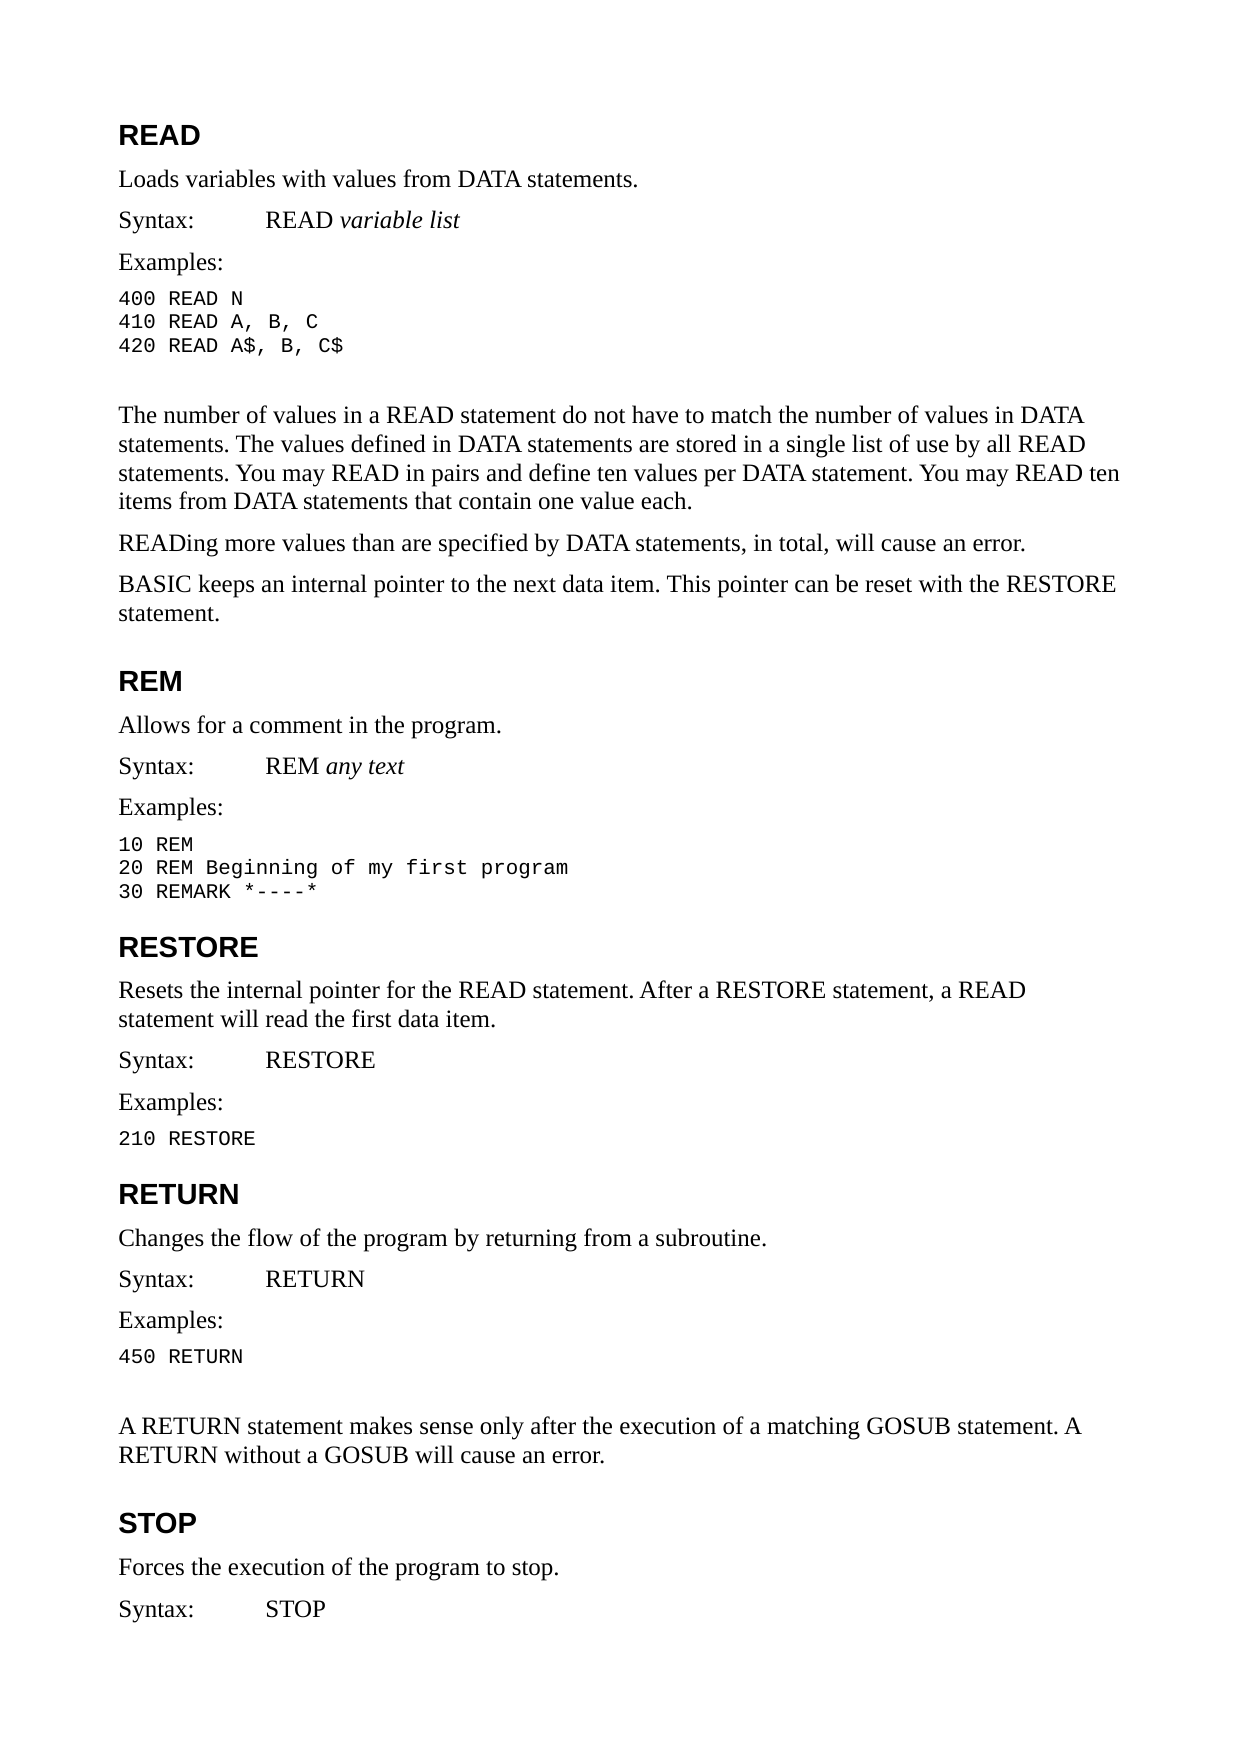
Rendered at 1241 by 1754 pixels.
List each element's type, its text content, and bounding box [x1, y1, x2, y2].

text Syntax: STOP [118, 1594, 1122, 1622]
text Syntax: REM any text [118, 751, 1122, 780]
text Forces the execution of the program to stop. [118, 1552, 1122, 1581]
text Syntax: READ variable list [118, 205, 1122, 234]
text 30 REMARK *----* [118, 881, 1122, 904]
text The number of values in a READ statement do not have to match the number of values in DATA statements. The values defined in DATA statements are stored in a single list of use by all READ statements. You may READ in pairs and define ten values per DATA statement. You may READ ten items from DATA statements that contain one value each. [118, 400, 1122, 515]
text Allows for a comment in the program. [118, 710, 1122, 739]
subtitle REM [118, 664, 1122, 697]
subtitle STOP [118, 1506, 1122, 1540]
text 10 REM [118, 834, 1122, 857]
text Examples: [118, 1305, 1122, 1334]
text Examples: [118, 792, 1122, 821]
text Examples: [118, 1087, 1122, 1116]
text 410 READ A, B, C [118, 312, 1122, 335]
text 450 RETURN [118, 1347, 1122, 1370]
subtitle READ [118, 118, 1122, 152]
text Syntax: RETURN [118, 1264, 1122, 1293]
text Changes the flow of the program by returning from a subroutine. [118, 1223, 1122, 1252]
subtitle RETURN [118, 1177, 1122, 1210]
text Resets the internal pointer for the READ statement. After a RESTORE statement, a READ statement will read the first data item. [118, 976, 1122, 1033]
text Syntax: RESTORE [118, 1046, 1122, 1074]
text Examples: [118, 247, 1122, 275]
text 210 RESTORE [118, 1128, 1122, 1152]
text 20 REM Beginning of my first program [118, 857, 1122, 881]
text 420 READ A$, B, C$ [118, 335, 1122, 359]
text BASIC keeps an internal pointer to the next data item. This pointer can be reset with the RESTORE statement. [118, 569, 1122, 626]
text 400 READ N [118, 288, 1122, 312]
subtitle RESTORE [118, 929, 1122, 963]
text READing more values than are specified by DATA statements, in total, will cause an error. [118, 528, 1122, 556]
text A RETURN statement makes sense only after the execution of a matching GOSUB statement. A RETURN without a GOSUB will cause an error. [118, 1411, 1122, 1469]
text Loads variables with values from DATA statements. [118, 164, 1122, 193]
